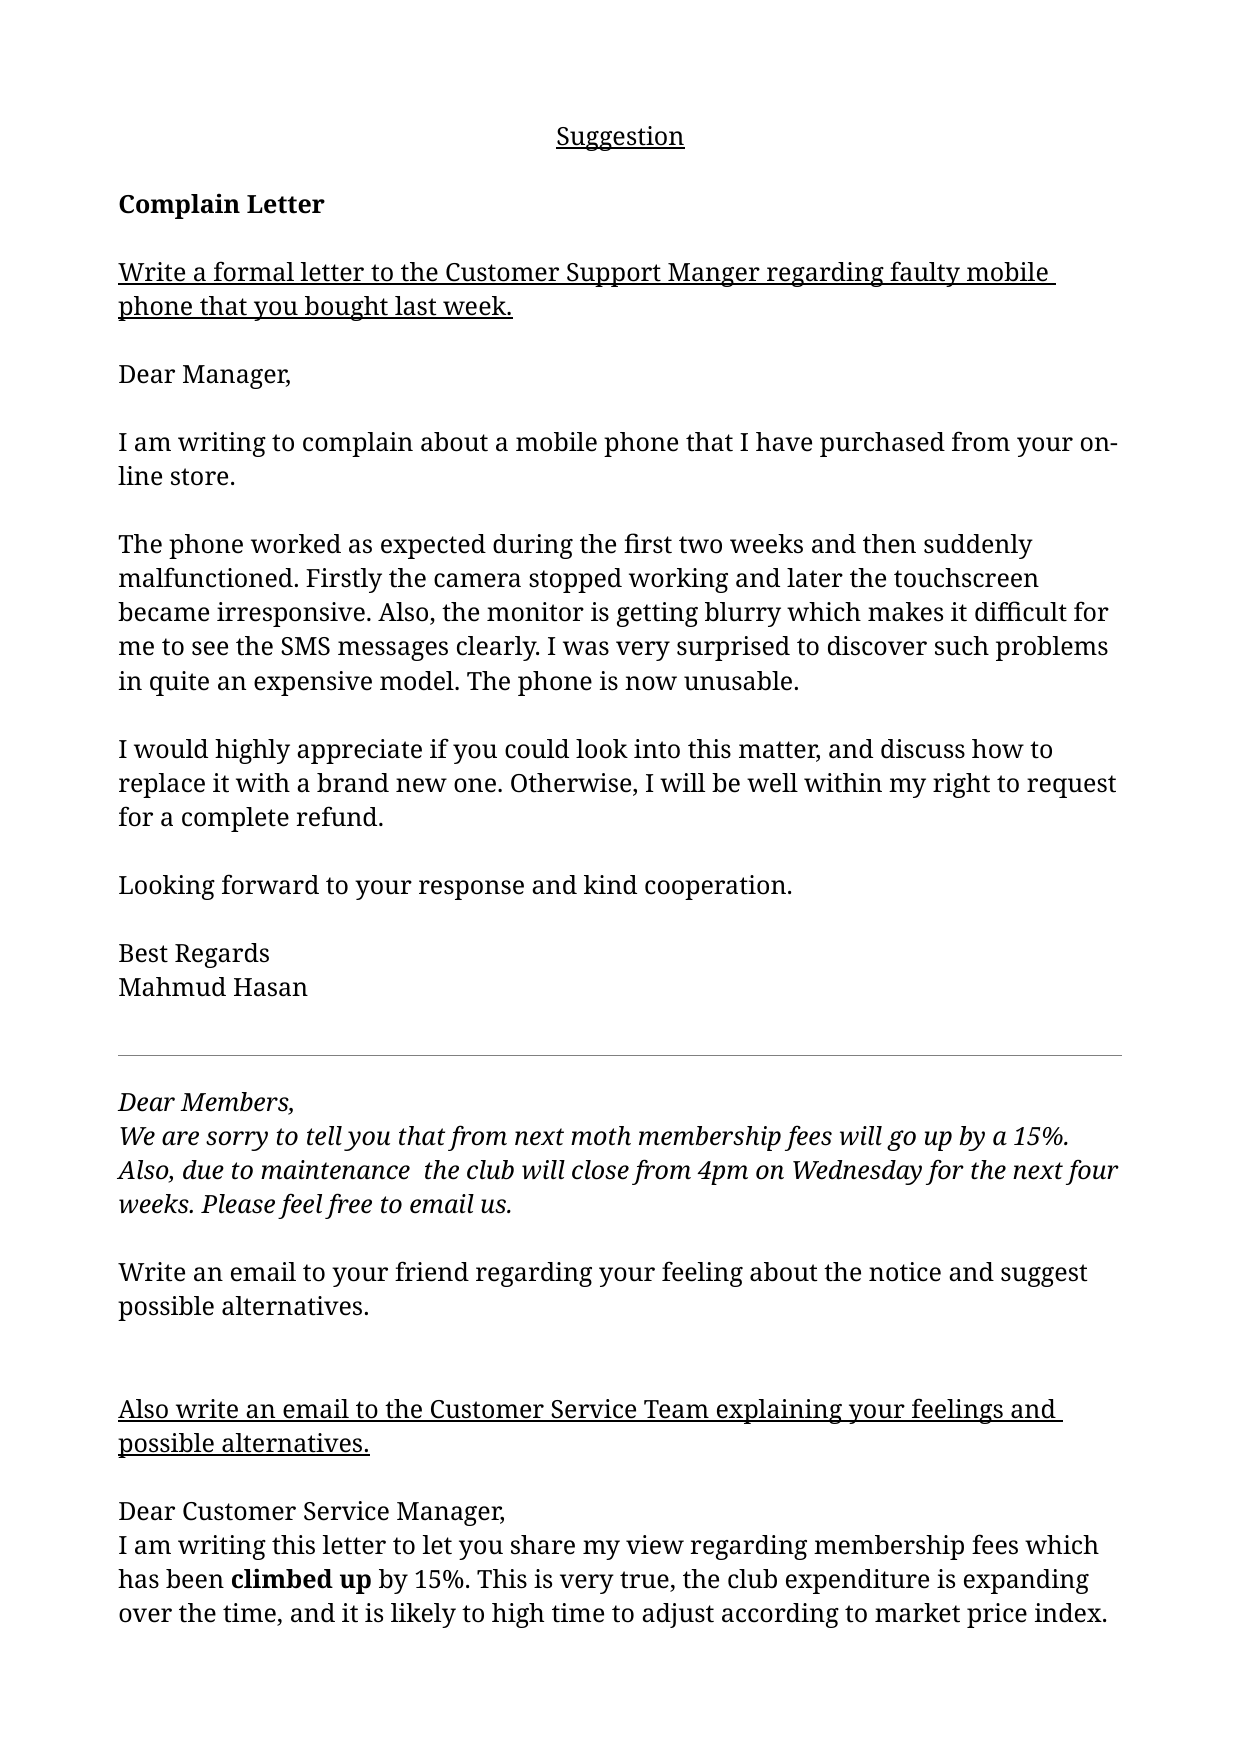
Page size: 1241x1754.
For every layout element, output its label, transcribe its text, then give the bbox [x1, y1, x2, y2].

text Write a formal letter to the Customer Support Manger regarding faulty mobile phone that you bought last week. [118, 254, 1122, 322]
text I am writing this letter to let you share my view regarding membership fees which has been climbed up by 15%. This is very true, the club expenditure is expanding over the time, and it is likely to high time to adjust according to market price index. [118, 1527, 1122, 1630]
text Complain Letter [118, 186, 1122, 220]
text Best Regards [118, 936, 1122, 970]
text Also write an email to the Customer Service Team explaining your feelings and possible alternatives. [118, 1391, 1122, 1459]
text Looking forward to your response and kind cooperation. [118, 867, 1122, 902]
text Dear Manager, [118, 357, 1122, 391]
text Suggestion [118, 118, 1122, 152]
text Mahmud Hasan [118, 970, 1122, 1004]
text I am writing to complain about a mobile phone that I have purchased from your on-line store. [118, 425, 1122, 493]
text Dear Customer Service Manager, [118, 1493, 1122, 1527]
text We are sorry to tell you that from next moth membership fees will go up by a 15%. Also, due to maintenance the club will close from 4pm on Wednesday for the next four weeks. Please feel free to email us. [118, 1119, 1122, 1221]
text The phone worked as expected during the first two weeks and then suddenly malfunctioned. Firstly the camera stopped working and later the touchscreen became irresponsive. Also, the monitor is getting blurry which makes it difficult for me to see the SMS messages clearly. I was very surprised to discover such problems in quite an expensive model. The phone is now unusable. [118, 527, 1122, 697]
text Write an email to your friend regarding your feeling about the notice and suggest possible alternatives. [118, 1255, 1122, 1323]
text I would highly appreciate if you could look into this matter, and discuss how to replace it with a brand new one. Otherwise, I will be well within my right to request for a complete refund. [118, 731, 1122, 833]
text Dear Members, [118, 1085, 1122, 1119]
